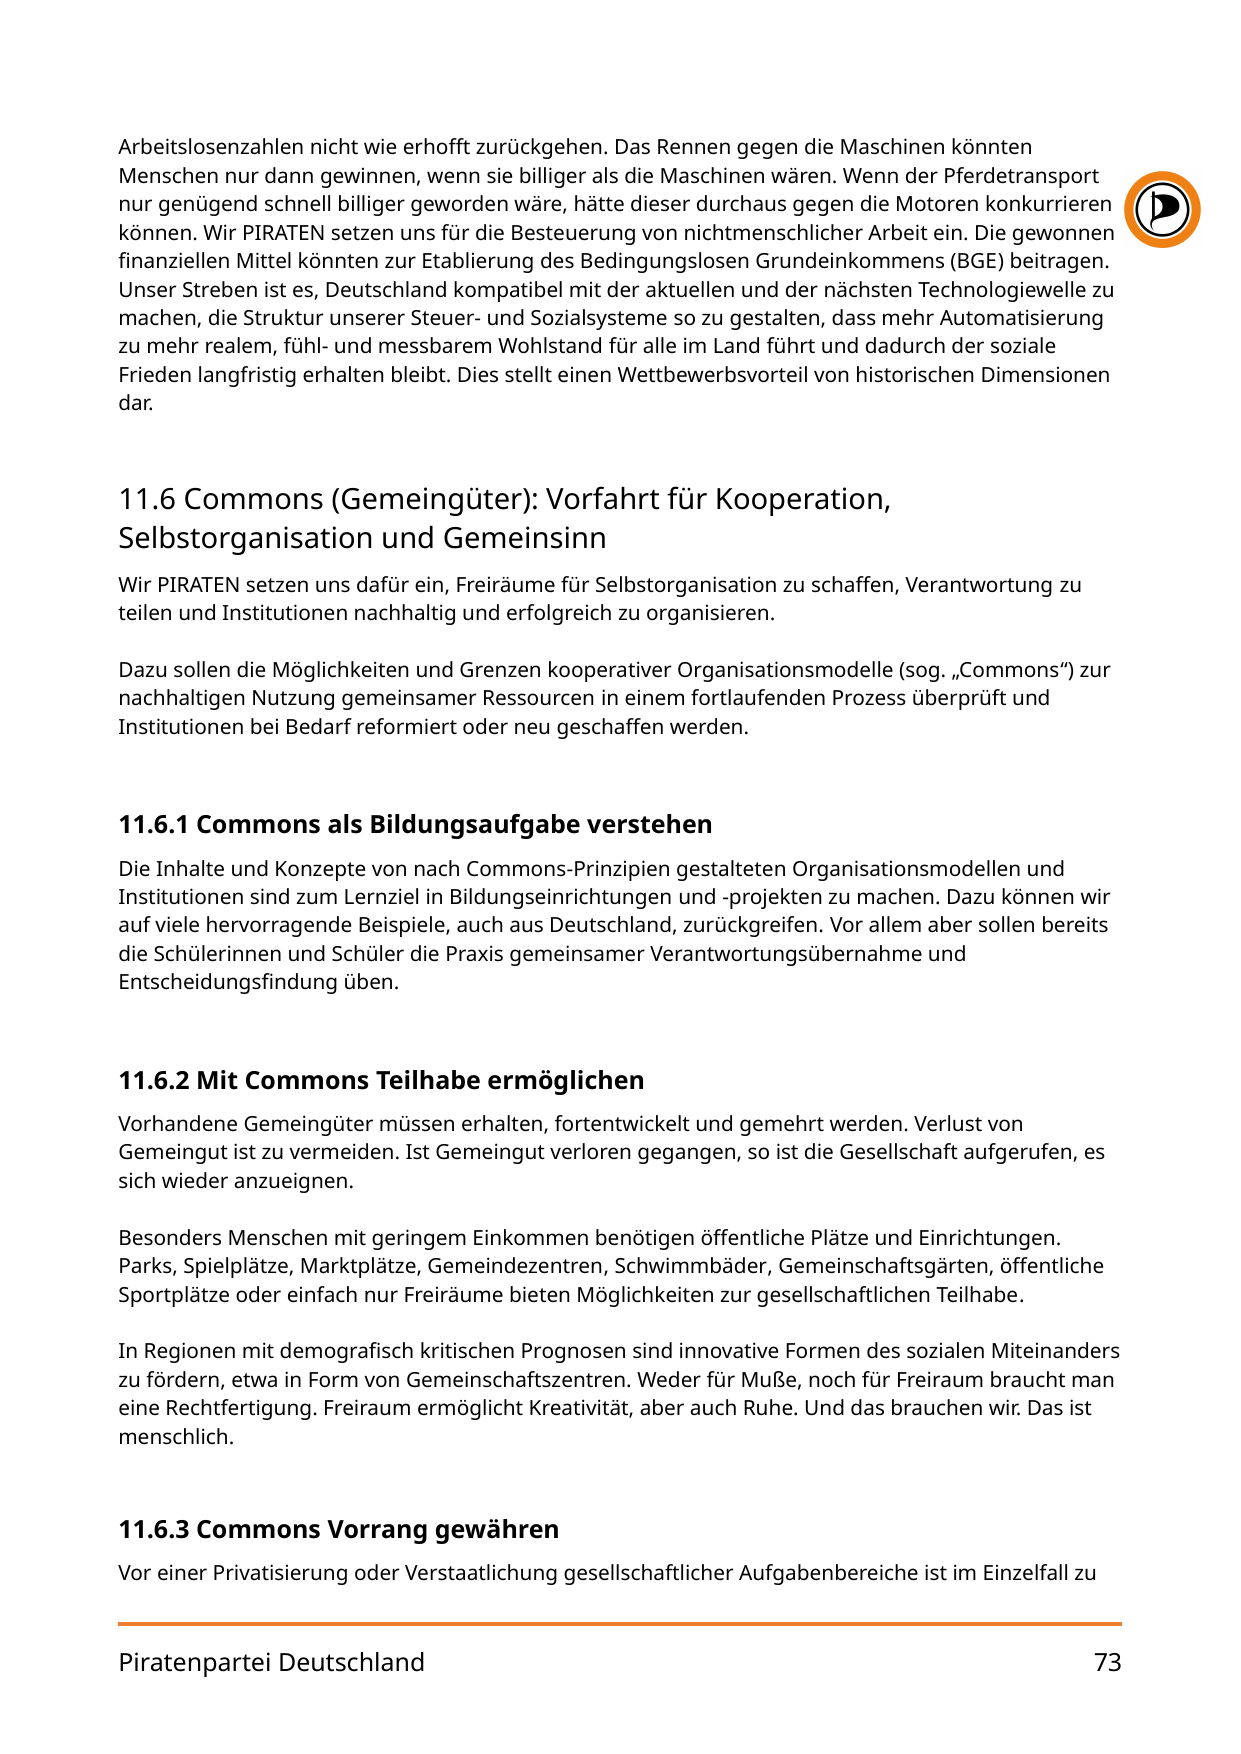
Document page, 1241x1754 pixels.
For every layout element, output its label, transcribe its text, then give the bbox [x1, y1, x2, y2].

subtitle 11.6.3 Commons Vorrang gewähren [118, 1511, 1122, 1545]
text Arbeitslosenzahlen nicht wie erhofft zurückgehen. Das Rennen gegen die Maschinen könnten Menschen nur dann gewinnen, wenn sie billiger als die Maschinen wären. Wenn der Pferdetransport nur genügend schnell billiger geworden wäre, hätte dieser durchaus gegen die Motoren konkurrieren können. Wir PIRATEN setzen uns für die Besteuerung von nichtmenschlicher Arbeit ein. Die gewonnen finanziellen Mittel könnten zur Etablierung des Bedingungslosen Grundeinkommens (BGE) beitragen. Unser Streben ist es, Deutschland kompatibel mit der aktuellen und der nächsten Technologiewelle zu machen, die Struktur unserer Steuer- und Sozialsysteme so zu gestalten, dass mehr Automatisierung zu mehr realem, fühl- und messbarem Wohlstand für alle im Land führt und dadurch der soziale Frieden langfristig erhalten bleibt. Dies stellt einen Wettbewerbsvorteil von historischen Dimensionen dar. [118, 132, 1122, 417]
subtitle 11.6.1 Commons als Bildungsaufgabe verstehen [118, 807, 1122, 841]
text Besonders Menschen mit geringem Einkommen benötigen öffentliche Plätze und Einrichtungen. Parks, Spielplätze, Marktplätze, Gemeindezentren, Schwimmbäder, Gemeinschaftsgärten, öffentliche Sportplätze oder einfach nur Freiräume bieten Möglichkeiten zur gesellschaftlichen Teilhabe. [118, 1223, 1122, 1308]
subtitle 11.6 Commons (Gemeingüter): Vorfahrt für Kooperation, Selbstorganisation und Gemeinsinn [118, 478, 1122, 557]
text In Regionen mit demografisch kritischen Prognosen sind innovative Formen des sozialen Miteinanders zu fördern, etwa in Form von Gemeinschaftszentren. Weder für Muße, noch für Freiraum braucht man eine Rechtfertigung. Freiraum ermöglicht Kreativität, aber auch Ruhe. Und das brauchen wir. Das ist menschlich. [118, 1337, 1122, 1450]
text Wir PIRATEN setzen uns dafür ein, Freiräume für Selbstorganisation zu schaffen, Verantwortung zu teilen und Institutionen nachhaltig und erfolgreich zu organisieren. [118, 570, 1122, 627]
text Vorhandene Gemeingüter müssen erhalten, fortentwickelt und gemehrt werden. Verlust von Gemeingut ist zu vermeiden. Ist Gemeingut verloren gegangen, so ist die Gesellschaft aufgerufen, es sich wieder anzueignen. [118, 1109, 1122, 1194]
text Die Inhalte und Konzepte von nach Commons-Prinzipien gestalteten Organisationsmodellen und Institutionen sind zum Lernziel in Bildungseinrichtungen und -projekten zu machen. Dazu können wir auf viele hervorragende Beispiele, auch aus Deutschland, zurückgreifen. Vor allem aber sollen bereits die Schülerinnen und Schüler die Praxis gemeinsamer Verantwortungsübernahme und Entscheidungsfindung üben. [118, 854, 1122, 996]
text Dazu sollen die Möglichkeiten und Grenzen kooperativer Organisationsmodelle (sog. „Commons“) zur nachhaltigen Nutzung gemeinsamer Ressourcen in einem fortlaufenden Prozess überprüft und Institutionen bei Bedarf reformiert oder neu geschaffen werden. [118, 655, 1122, 740]
subtitle 11.6.2 Mit Commons Teilhabe ermöglichen [118, 1062, 1122, 1097]
text Vor einer Privatisierung oder Verstaatlichung gesellschaftlicher Aufgabenbereiche ist im Einzelfall zu [118, 1558, 1122, 1586]
